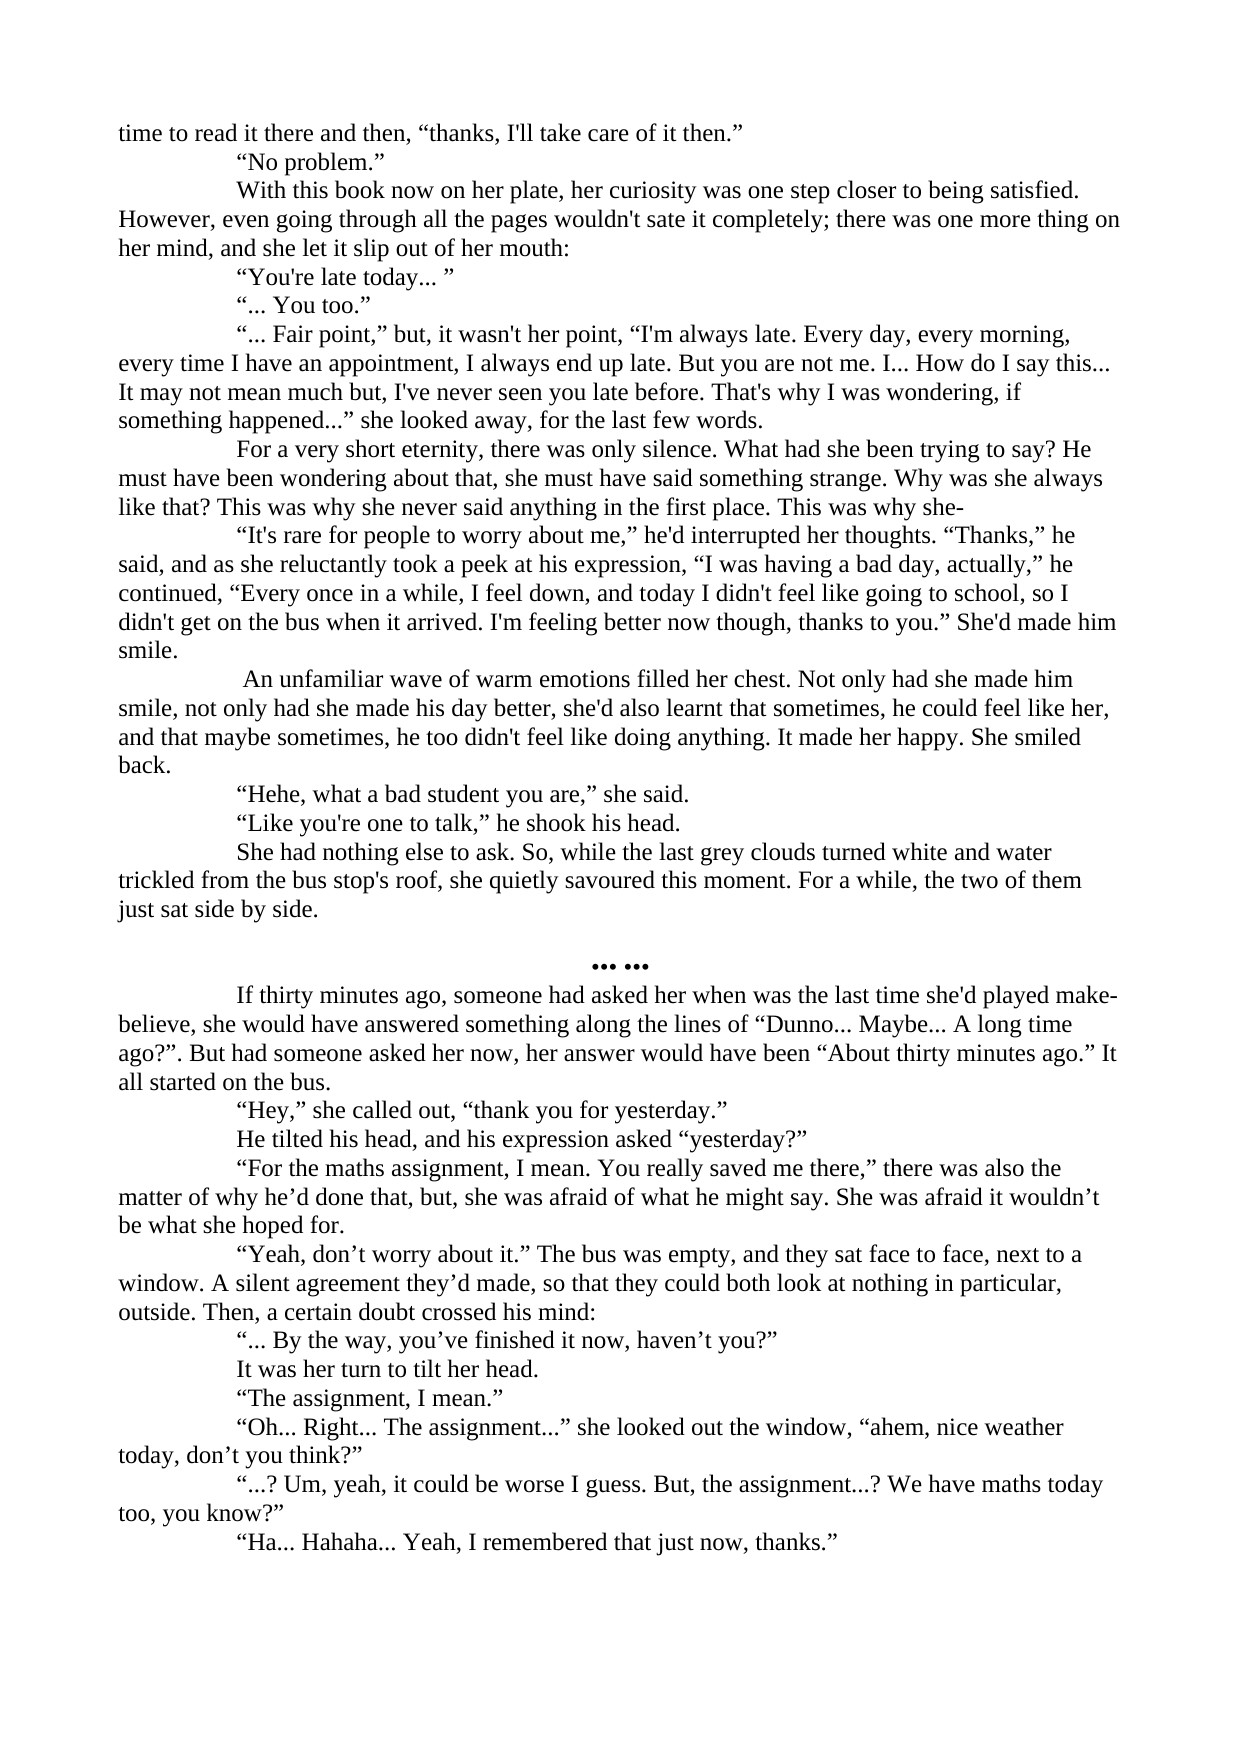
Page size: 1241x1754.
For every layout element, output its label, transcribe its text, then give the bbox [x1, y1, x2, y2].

text “Hehe, what a bad student you are,” she said. [118, 779, 1122, 808]
text “... Fair point,” but, it wasn't her point, “I'm always late. Every day, every morning, every time I have an appointment, I always end up late. But you are not me. I... How do I say this... It may not mean much but, I've never seen you late before. That's why I was wondering, if something happened...” she looked away, for the last few words. [118, 319, 1122, 434]
text If thirty minutes ago, someone had asked her when was the last time she'd played make-believe, she would have answered something along the lines of “Dunno... Maybe... A long time ago?”. But had someone asked her now, her answer would have been “About thirty minutes ago.” It all started on the bus. [118, 981, 1122, 1096]
text ••• ••• [118, 952, 1122, 981]
text “It's rare for people to worry about me,” he'd interrupted her thoughts. “Thanks,” he said, and as she reluctantly took a peek at his expression, “I was having a bad day, actually,” he continued, “Every once in a while, I feel down, and today I didn't feel like going to school, so I didn't get on the bus when it arrived. I'm feeling better now though, thanks to you.” She'd made him smile. [118, 521, 1122, 664]
text “For the maths assignment, I mean. You really saved me there,” there was also the matter of why he’d done that, but, she was afraid of what he might say. She was afraid it wouldn’t be what she hoped for. [118, 1153, 1122, 1239]
text “Like you're one to talk,” he shook his head. [118, 808, 1122, 837]
text “... By the way, you’ve finished it now, haven’t you?” [118, 1326, 1122, 1354]
text “Yeah, don’t worry about it.” The bus was empty, and they sat face to face, next to a window. A silent agreement they’d made, so that they could both look at nothing in particular, outside. Then, a certain doubt crossed his mind: [118, 1239, 1122, 1326]
text “The assignment, I mean.” [118, 1383, 1122, 1412]
text An unfamiliar wave of warm emotions filled her chest. Not only had she made him smile, not only had she made his day better, she'd also learnt that sometimes, he could feel like her, and that maybe sometimes, he too didn't feel like doing anything. It made her happy. She smiled back. [118, 664, 1122, 779]
text “Hey,” she called out, “thank you for yesterday.” [118, 1096, 1122, 1124]
text “You're late today... ” [118, 262, 1122, 291]
text time to read it there and then, “thanks, I'll take care of it then.” [118, 118, 1122, 147]
text He tilted his head, and his expression asked “yesterday?” [118, 1124, 1122, 1153]
text “Ha... Hahaha... Yeah, I remembered that just now, thanks.” [118, 1527, 1122, 1556]
text “... You too.” [118, 291, 1122, 319]
text It was her turn to tilt her head. [118, 1354, 1122, 1383]
text “...? Um, yeah, it could be worse I guess. But, the assignment...? We have maths today too, you know?” [118, 1469, 1122, 1527]
text With this book now on her plate, her curiosity was one step closer to being satisfied. However, even going through all the pages wouldn't sate it completely; there was one more thing on her mind, and she let it slip out of her mouth: [118, 176, 1122, 262]
text “No problem.” [118, 147, 1122, 176]
text For a very short eternity, there was only silence. What had she been trying to say? He must have been wondering about that, she must have said something strange. Why was she always like that? This was why she never said anything in the first place. This was why she- [118, 434, 1122, 521]
text “Oh... Right... The assignment...” she looked out the window, “ahem, nice weather today, don’t you think?” [118, 1412, 1122, 1469]
text She had nothing else to ask. So, while the last grey clouds turned white and water trickled from the bus stop's roof, she quietly savoured this moment. For a while, the two of them just sat side by side. [118, 837, 1122, 923]
